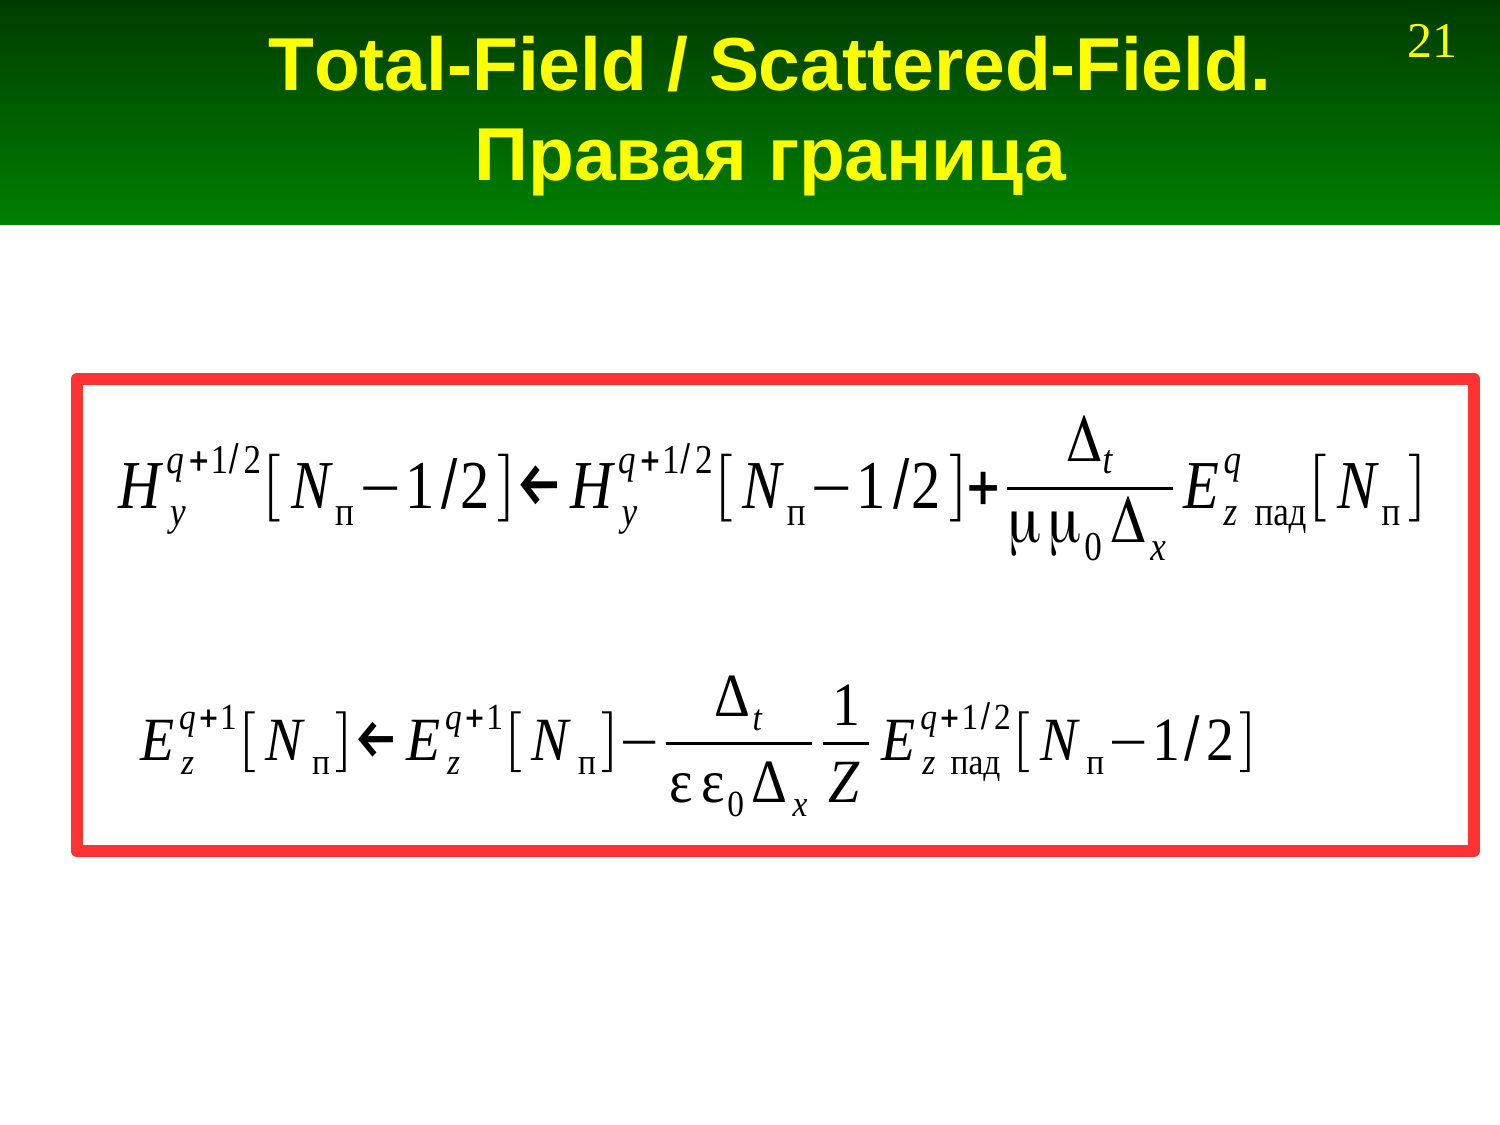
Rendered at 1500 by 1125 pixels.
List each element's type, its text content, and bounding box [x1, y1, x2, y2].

chart [100, 409, 1438, 569]
title Total-Field / Scattered-Field. Правая граница [100, 7, 1441, 204]
chart [112, 661, 1278, 825]
